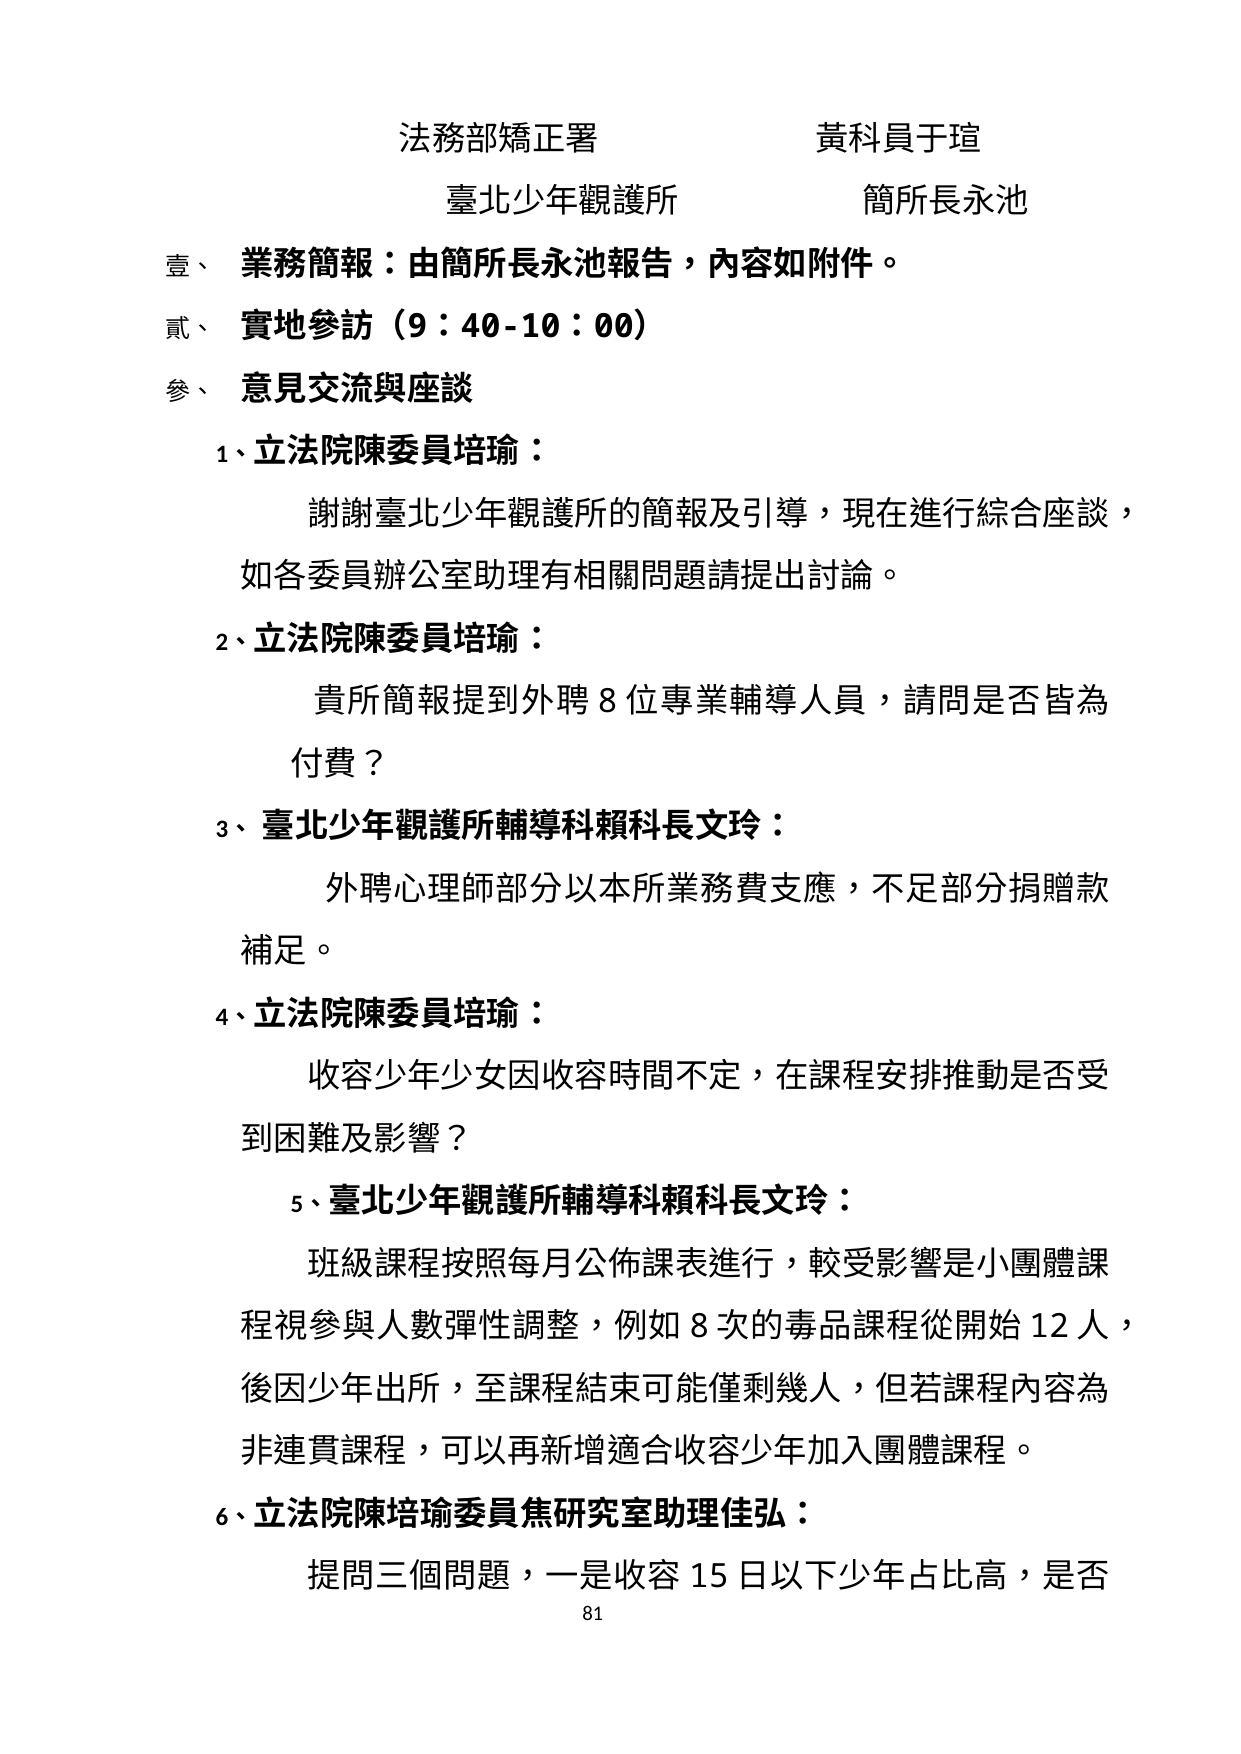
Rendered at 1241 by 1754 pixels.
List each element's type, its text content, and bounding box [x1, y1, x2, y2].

text 法務部矯正署 黃科員于瑄 [315, 94, 1110, 157]
list 立法院陳委員培瑜： [215, 969, 1110, 1032]
list 臺北少年觀護所輔導科賴科長文玲： [290, 1157, 1110, 1219]
text 提問三個問題，一是收容15日以下少年占比高，是否 [240, 1532, 1110, 1594]
list 立法院陳委員培瑜： [215, 407, 1110, 469]
text 班級課程按照每月公佈課表進行，較受影響是小團體課程視參與人數彈性調整，例如8次的毒品課程從開始12人，後因少年出所，至課程結束可能僅剩幾人，但若課程內容為非連貫課程，可以再新增適合收容少年加入團體課程。 [240, 1219, 1110, 1469]
text 外聘心理師部分以本所業務費支應，不足部分捐贈款補足。 [240, 844, 1110, 969]
text 謝謝臺北少年觀護所的簡報及引導，現在進行綜合座談，如各委員辦公室助理有相關問題請提出討論。 [240, 469, 1110, 594]
list 業務簡報：由簡所長永池報告，內容如附件。 [165, 219, 1110, 282]
list 實地參訪（9：40-10：00） [165, 282, 1110, 344]
text 貴所簡報提到外聘8位專業輔導人員，請問是否皆為付費？ [290, 657, 1110, 782]
list 臺北少年觀護所輔導科賴科長文玲： [215, 782, 1110, 844]
text 收容少年少女因收容時間不定，在課程安排推動是否受到困難及影響？ [240, 1032, 1110, 1157]
text 臺北少年觀護所 簡所長永池 [165, 157, 1110, 219]
list 立法院陳委員培瑜： [215, 594, 1110, 657]
list 意見交流與座談 [165, 344, 1110, 407]
list 立法院陳培瑜委員焦研究室助理佳弘： [215, 1469, 1110, 1532]
